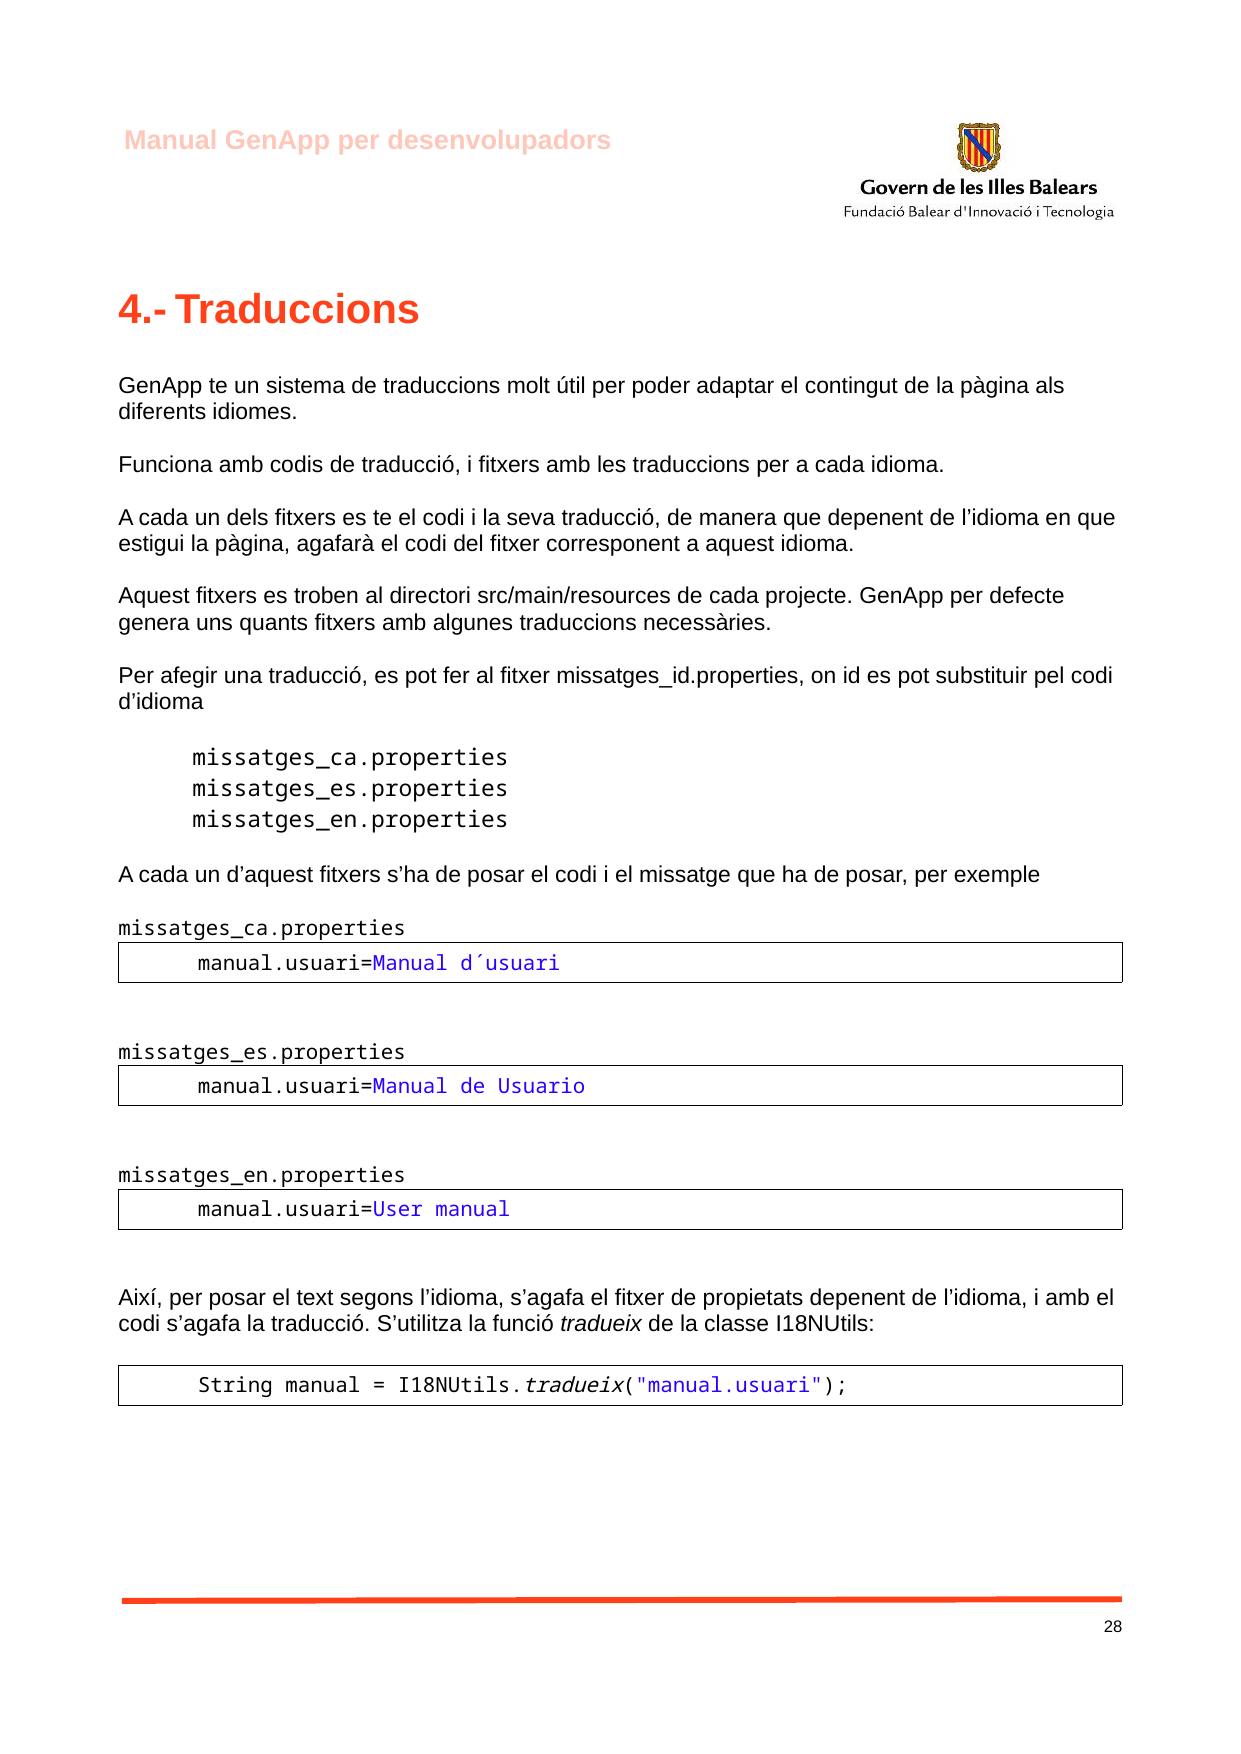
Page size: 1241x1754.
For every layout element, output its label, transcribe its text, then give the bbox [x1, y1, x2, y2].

text missatges_ca.properties [118, 741, 1122, 772]
text missatges_ca.properties [118, 913, 1122, 942]
text A cada un d’aquest fitxers s’ha de posar el codi i el missatge que ha de posar, per exemple [118, 861, 1122, 887]
text missatges_es.properties [118, 772, 1122, 803]
table_header String manual = I18NUtils.tradueix("manual.usuari"); [119, 1366, 1122, 1404]
picture [840, 123, 1117, 220]
text missatges_en.properties [118, 1160, 1122, 1188]
table_header manual.usuari=Manual d´usuari [119, 943, 1122, 982]
text missatges_en.properties [118, 803, 1122, 834]
text Aquest fitxers es troben al directori src/main/resources de cada projecte. GenApp per defecte genera uns quants fitxers amb algunes traduccions necessàries. [118, 582, 1122, 635]
text Funciona amb codis de traducció, i fitxers amb les traduccions per a cada idioma. [118, 451, 1122, 477]
table_header manual.usuari=User manual [119, 1190, 1122, 1228]
text missatges_es.properties [118, 1037, 1122, 1065]
text A cada un dels fitxers es te el codi i la seva traducció, de manera que depenent de l’idioma en que estigui la pàgina, agafarà el codi del fitxer corresponent a aquest idioma. [118, 503, 1122, 556]
text GenApp te un sistema de traduccions molt útil per poder adaptar el contingut de la pàgina als diferents idiomes. [118, 372, 1122, 424]
table_header manual.usuari=Manual de Usuario [119, 1066, 1122, 1105]
subtitle Traduccions [118, 285, 1122, 333]
text Per afegir una traducció, es pot fer al fitxer missatges_id.properties, on id es pot substituir pel codi d’idioma [118, 662, 1122, 714]
text Així, per posar el text segons l’idioma, s’agafa el fitxer de propietats depenent de l’idioma, i amb el codi s’agafa la traducció. S’utilitza la funció tradueix de la classe I18NUtils: [118, 1283, 1122, 1336]
